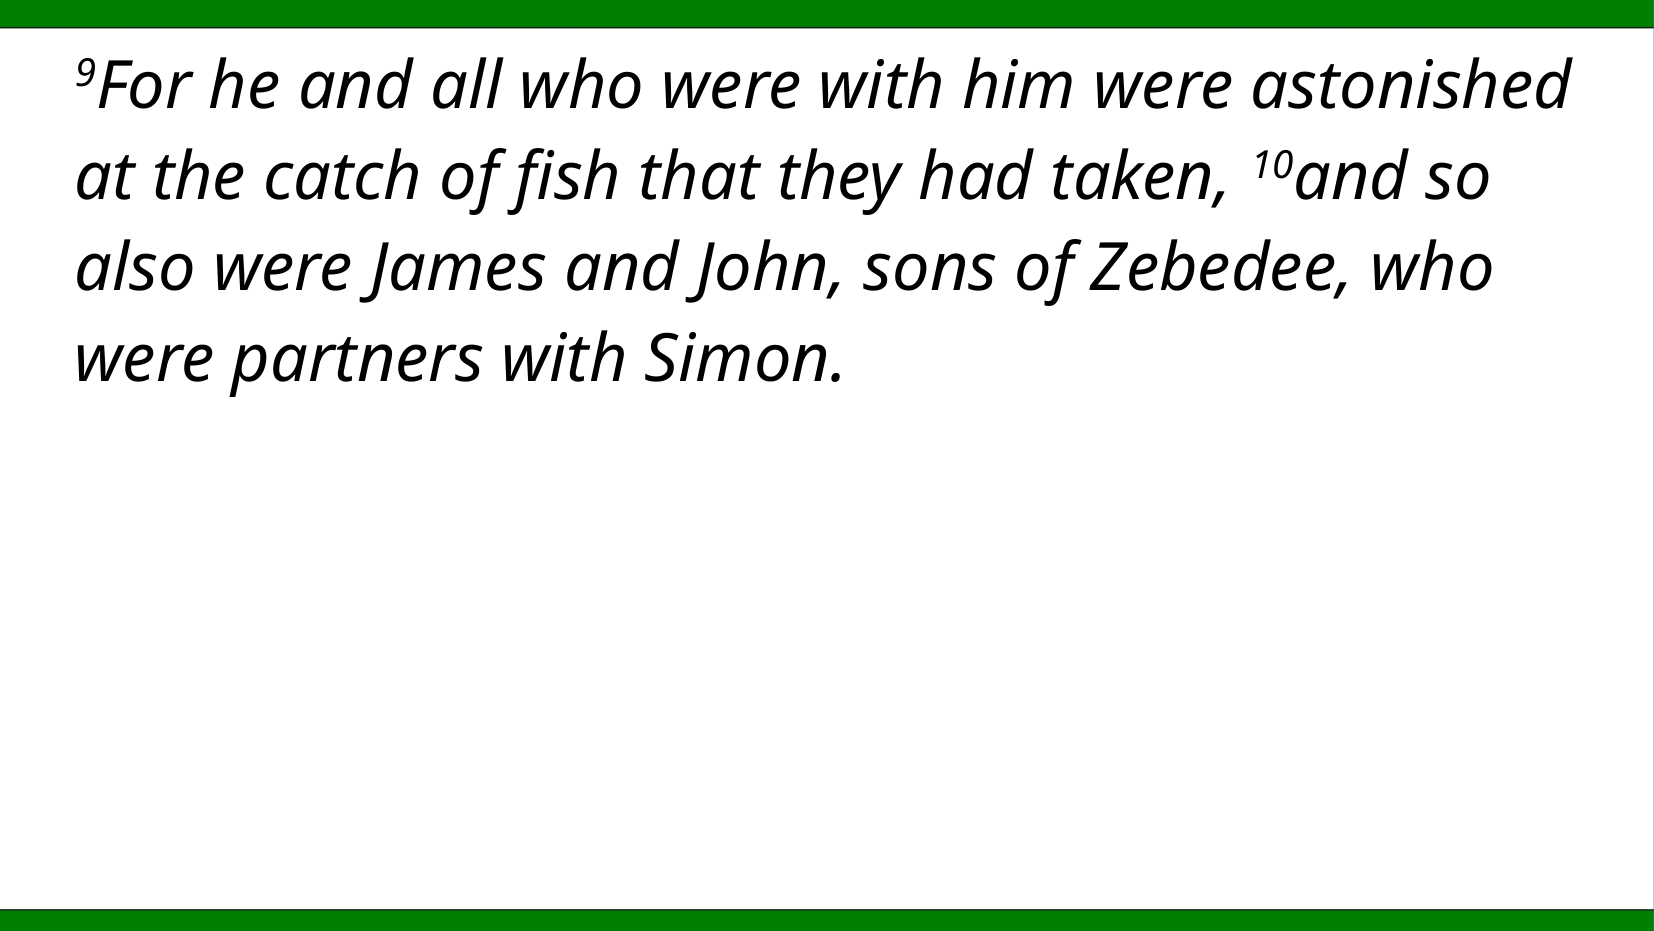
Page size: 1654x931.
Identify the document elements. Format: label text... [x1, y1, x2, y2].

picture [0, 0, 1654, 931]
text_box 9For he and all who were with him were astonished at the catch of fish that they had taken, 10and so also were James and John, sons of Zebedee, who were partners with Simon. [60, 30, 1591, 436]
